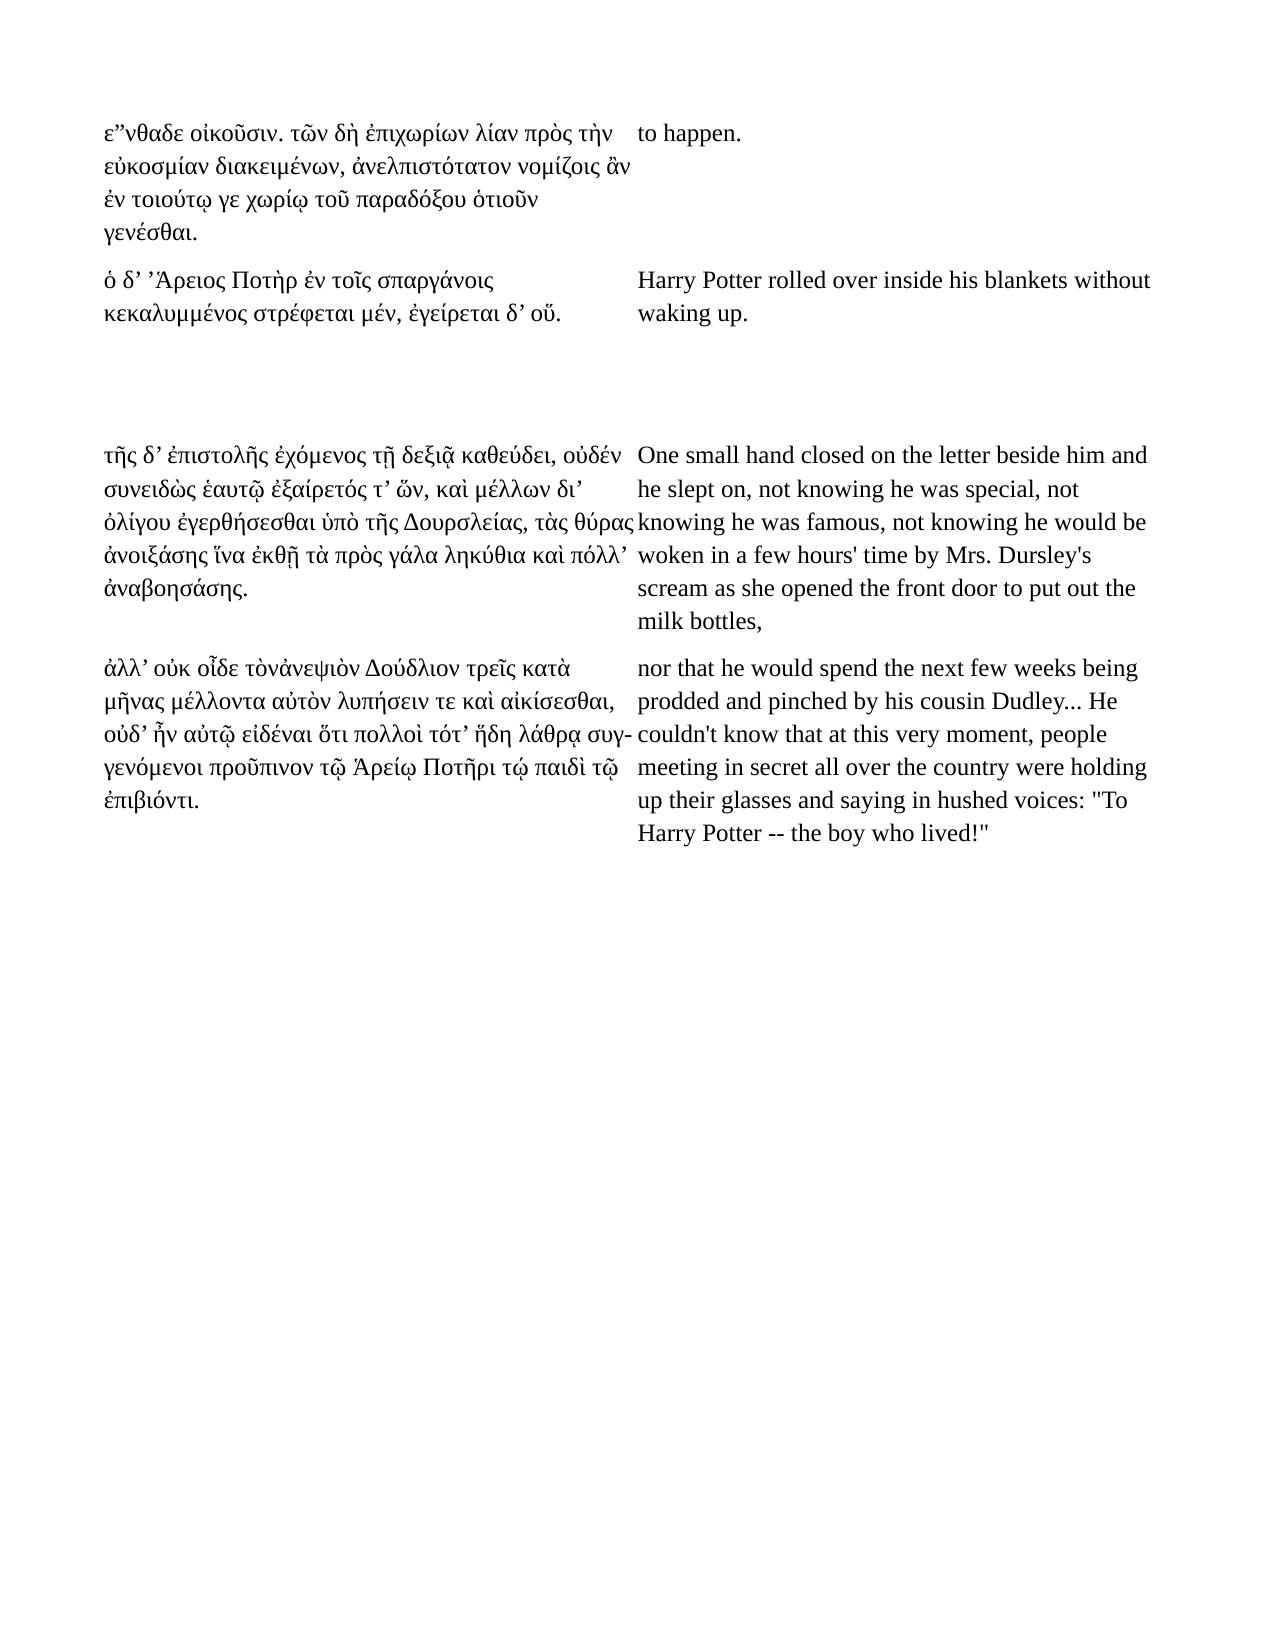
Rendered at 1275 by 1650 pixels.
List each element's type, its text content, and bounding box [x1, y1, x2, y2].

table_cell ἀλλ’ οὐκ οἶδε τὸνἀνεψιὸν Δούδλιον τρεῖς κατὰ μῆνας μέλλοντα αὐτὸν λυπήσειν τε καὶ αἰκίσεσθαι, οὐδ’ ἦν αὐτῷ εἰδέναι ὅτι πολλοὶ τότ’ ἥδη λάθρᾳ συγ-γενόμενοι προῦπινον τῷ Ἁρείῳ Ποτῆρι τῴ παιδὶ τῷ ἐπιβιόντι. [104, 653, 637, 866]
table_cell ε”νθαδε οἰκοῦσιν. τῶν δὴ ἐπιχωρίων λίαν πρὸς τὴν εὐκοσμίαν διακειμένων, ἀνελπιστότατον νομίζοις ἂν ἐν τοιούτῳ γε χωρίῳ τοῦ παραδόξου ὁτιοῦν γενέσθαι. [104, 118, 637, 265]
table_cell to happen. [638, 118, 1157, 265]
table_cell ὁ δ’ ’Ἁρειος Ποτὴρ ἐν τοῖς σπαργάνοις κεκαλυμμένος στρέφεται μέν, ἐγείρεται δ’ οὕ. [104, 265, 637, 441]
table_cell τῆς δ’ ἐπιστολῆς ἐχόμενος τῇ δεξιᾷ καθεύδει, οὐδέν συνειδὼς ἑαυτῷ ἐξαίρετός τ’ ὥν, καὶ μέλλων δι’ ὀλίγου ἐγερθήσεσθαι ὑπὸ τῆς Δουρσλείας, τὰς θύρας ἀνοιξάσης ἵνα ἐκθῇ τὰ πρὸς γάλα ληκύθια καὶ πόλλ’ ἀναβοησάσης. [104, 441, 637, 653]
table_cell Harry Potter rolled over inside his blankets without waking up. [638, 265, 1157, 441]
table_cell nor that he would spend the next few weeks being prodded and pinched by his cousin Dudley... He couldn't know that at this very moment, people meeting in secret all over the country were holding up their glasses and saying in hushed voices: "To Harry Potter -- the boy who lived!" [638, 653, 1157, 866]
table_cell One small hand closed on the letter beside him and he slept on, not knowing he was special, not knowing he was famous, not knowing he would be woken in a few hours' time by Mrs. Dursley's scream as she opened the front door to put out the milk bottles, [638, 441, 1157, 653]
